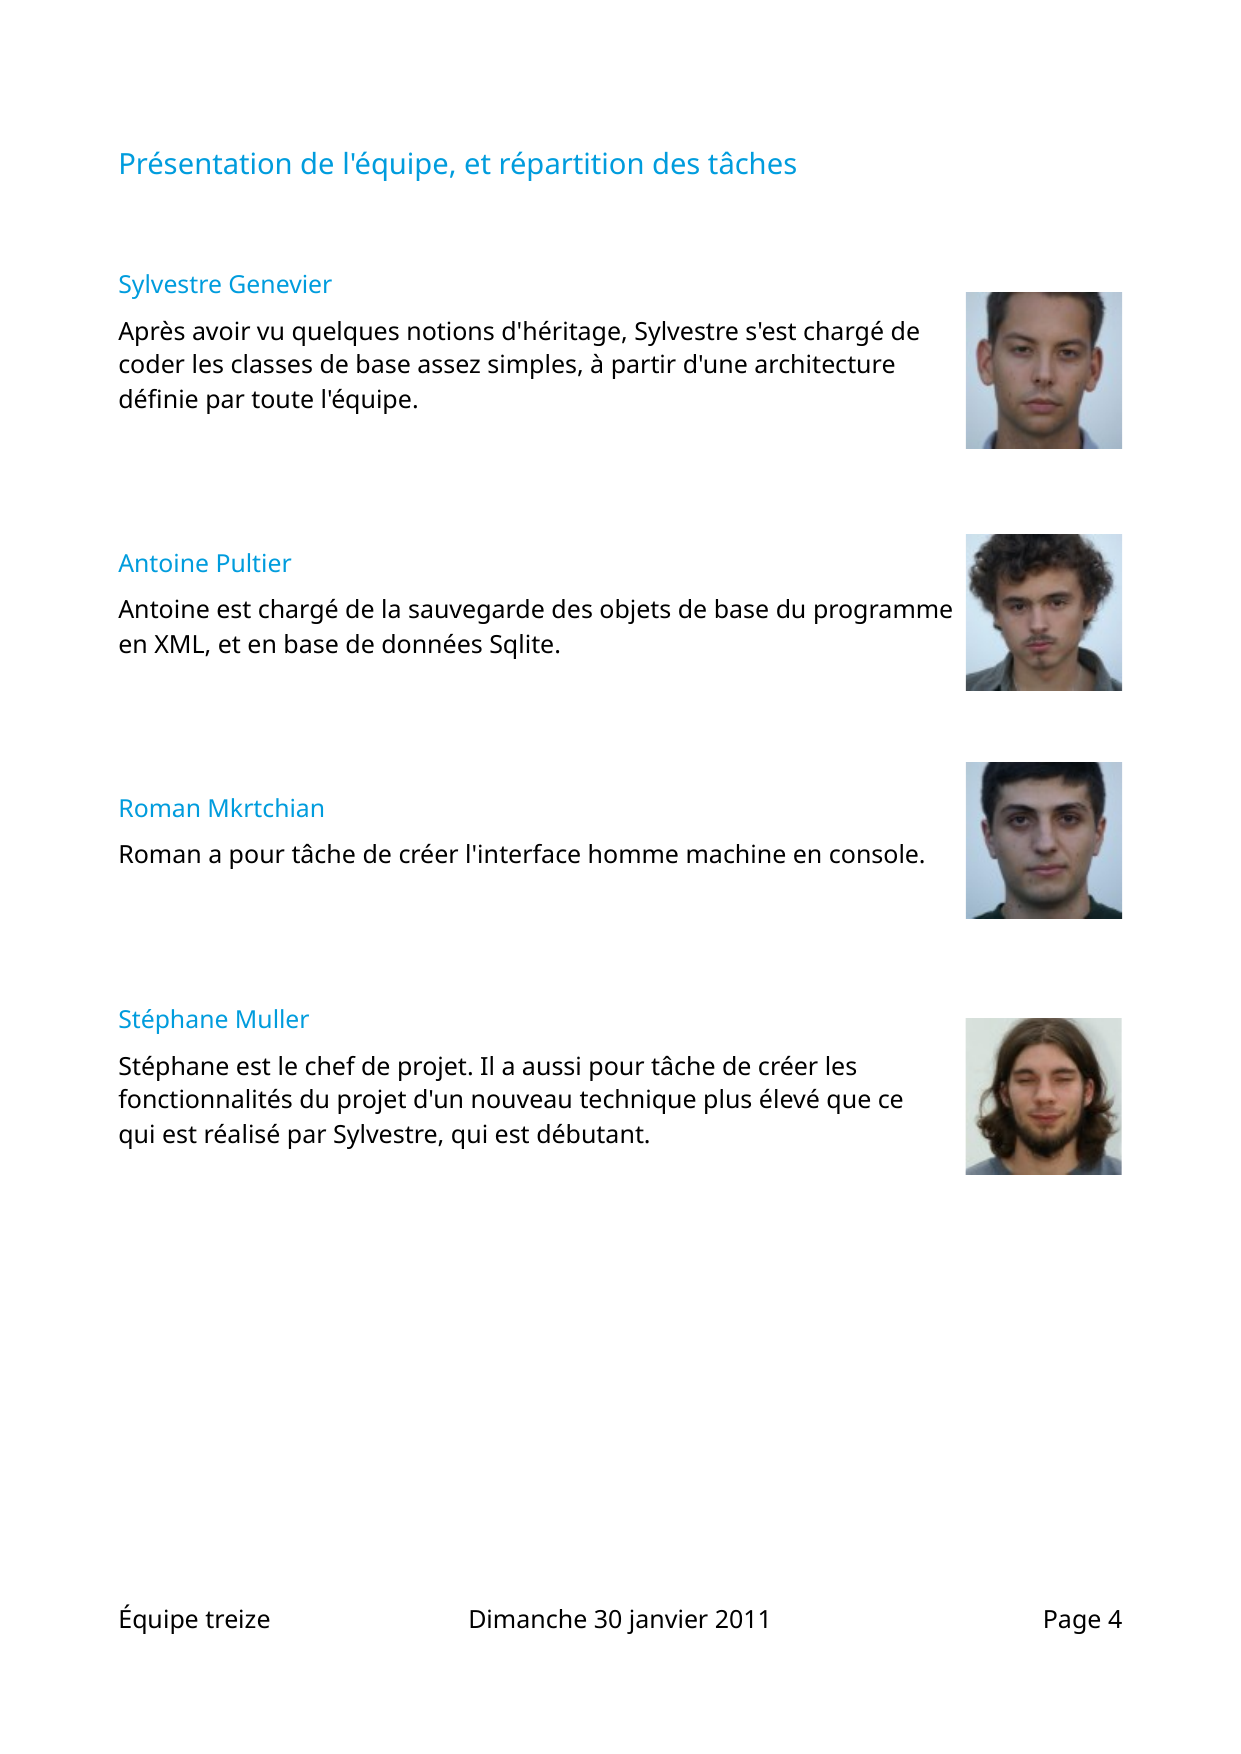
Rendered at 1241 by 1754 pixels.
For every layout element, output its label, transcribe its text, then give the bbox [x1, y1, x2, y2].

picture [965, 762, 1123, 919]
text Roman a pour tâche de créer l'interface homme machine en console. [118, 837, 965, 871]
subtitle Stéphane Muller [118, 1002, 1122, 1036]
text Antoine est chargé de la sauvegarde des objets de base du programme en XML, et en base de données Sqlite. [118, 592, 965, 660]
subtitle Antoine Pultier [118, 546, 965, 580]
picture [965, 1018, 1122, 1175]
subtitle Roman Mkrtchian [118, 791, 965, 825]
picture [965, 292, 1123, 449]
picture [965, 534, 1123, 691]
text Stéphane est le chef de projet. Il a aussi pour tâche de créer les fonctionnalités du projet d'un nouveau technique plus élevé que ce qui est réalisé par Sylvestre, qui est débutant. [118, 1048, 965, 1150]
subtitle Présentation de l'équipe, et répartition des tâches [118, 143, 1122, 183]
subtitle Sylvestre Genevier [118, 267, 1122, 301]
text Après avoir vu quelques notions d'héritage, Sylvestre s'est chargé de coder les classes de base assez simples, à partir d'une architecture définie par toute l'équipe. [118, 313, 965, 415]
